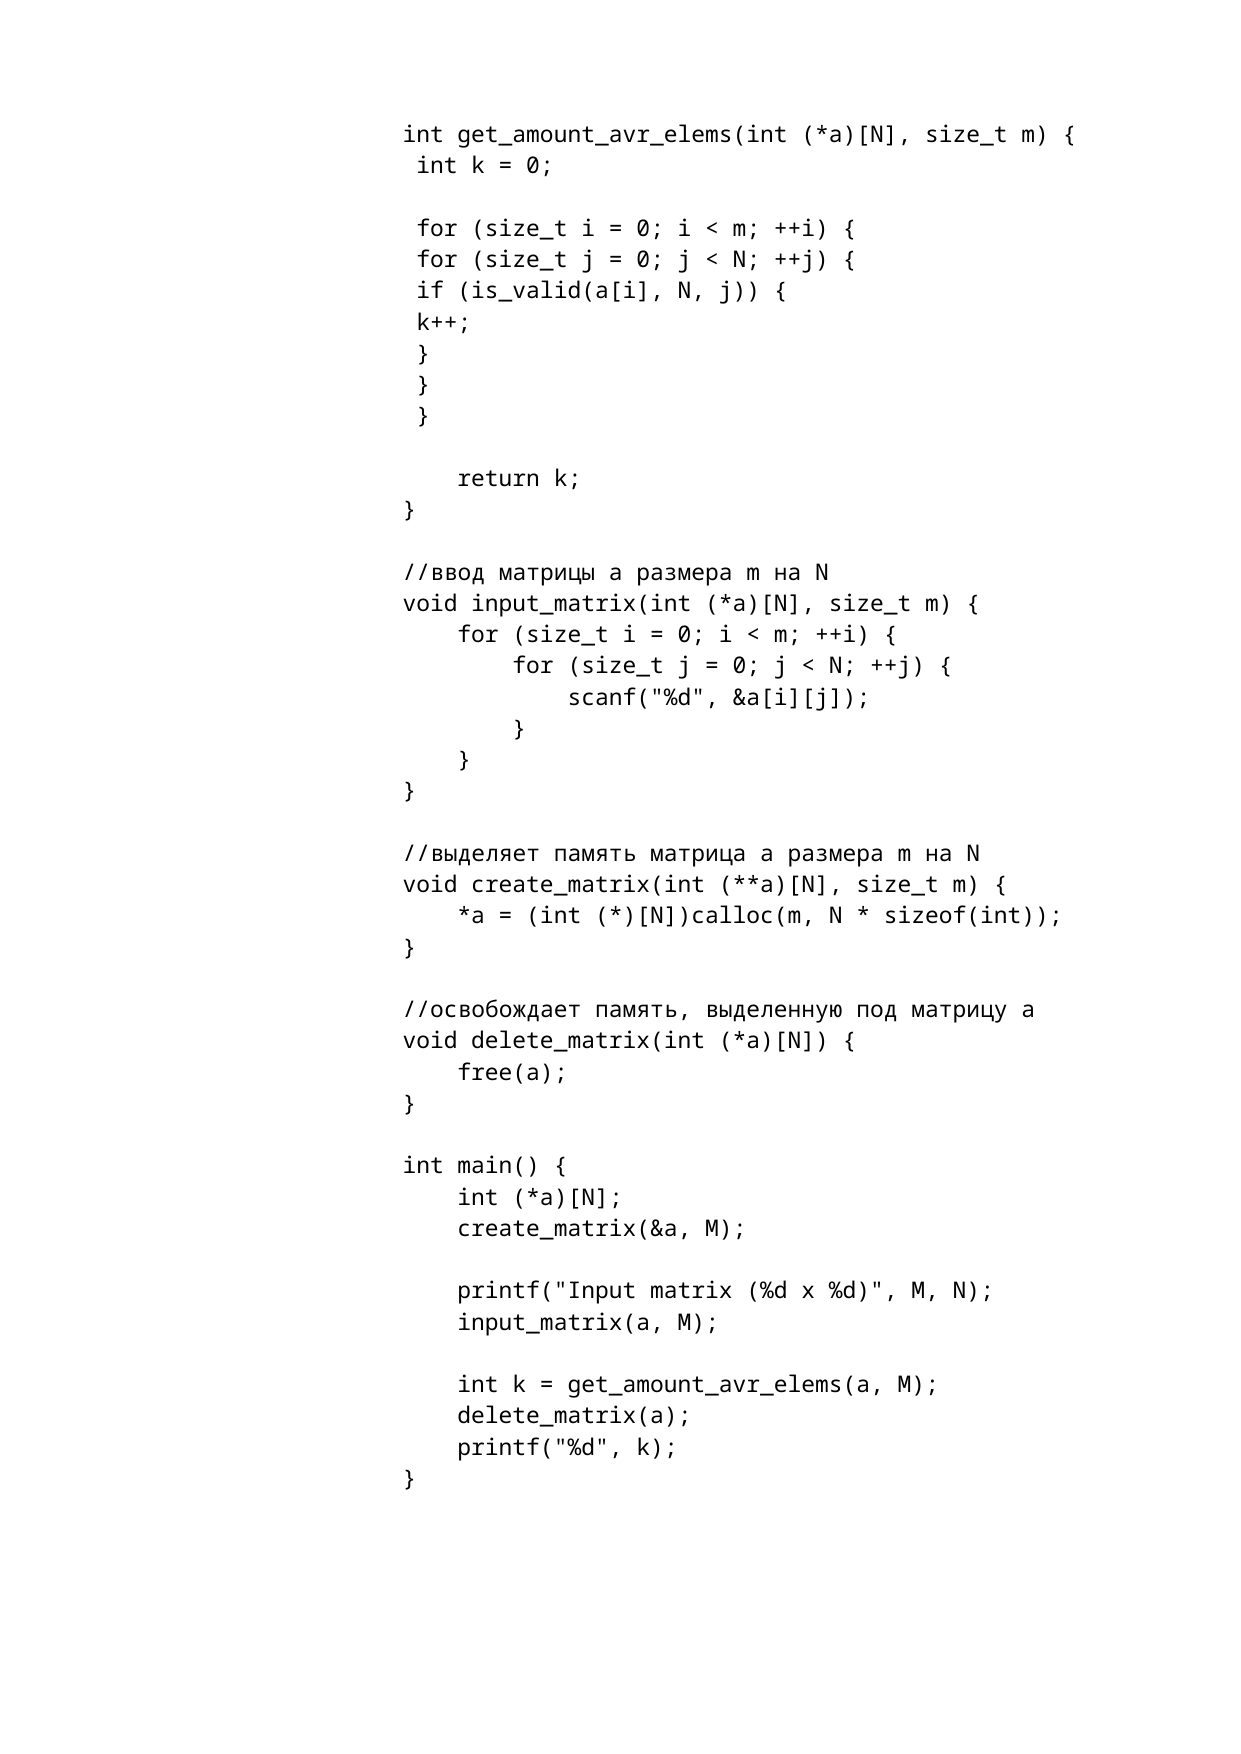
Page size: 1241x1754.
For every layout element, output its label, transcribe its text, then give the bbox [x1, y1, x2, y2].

list int get_amount_avr_elems(int (*a)[N], size_t m) { int k = 0; for (size_t i = 0; i < m; ++i) { for (size_t j = 0; j < N; ++j) { if (is_valid(a[i], N, j)) { k++; } } } return k; } //ввод матрицы а размера m на N void input_matrix(int (*a)[N], size_t m) { for (size_t i = 0; i < m; ++i) { for (size_t j = 0; j < N; ++j) { scanf("%d", &a[i][j]); } } } //выделяет память матрица a размера m на N void create_matrix(int (**a)[N], size_t m) { *a = (int (*)[N])calloc(m, N * sizeof(int)); } //освобождает память, выделенную под матрицу a void delete_matrix(int (*a)[N]) { free(a); } int main() { int (*a)[N]; create_matrix(&a, M); printf("Input matrix (%d x %d)", M, N); input_matrix(a, M); int k = get_amount_avr_elems(a, M); delete_matrix(a); printf("%d", k); } [383, 118, 1152, 1493]
